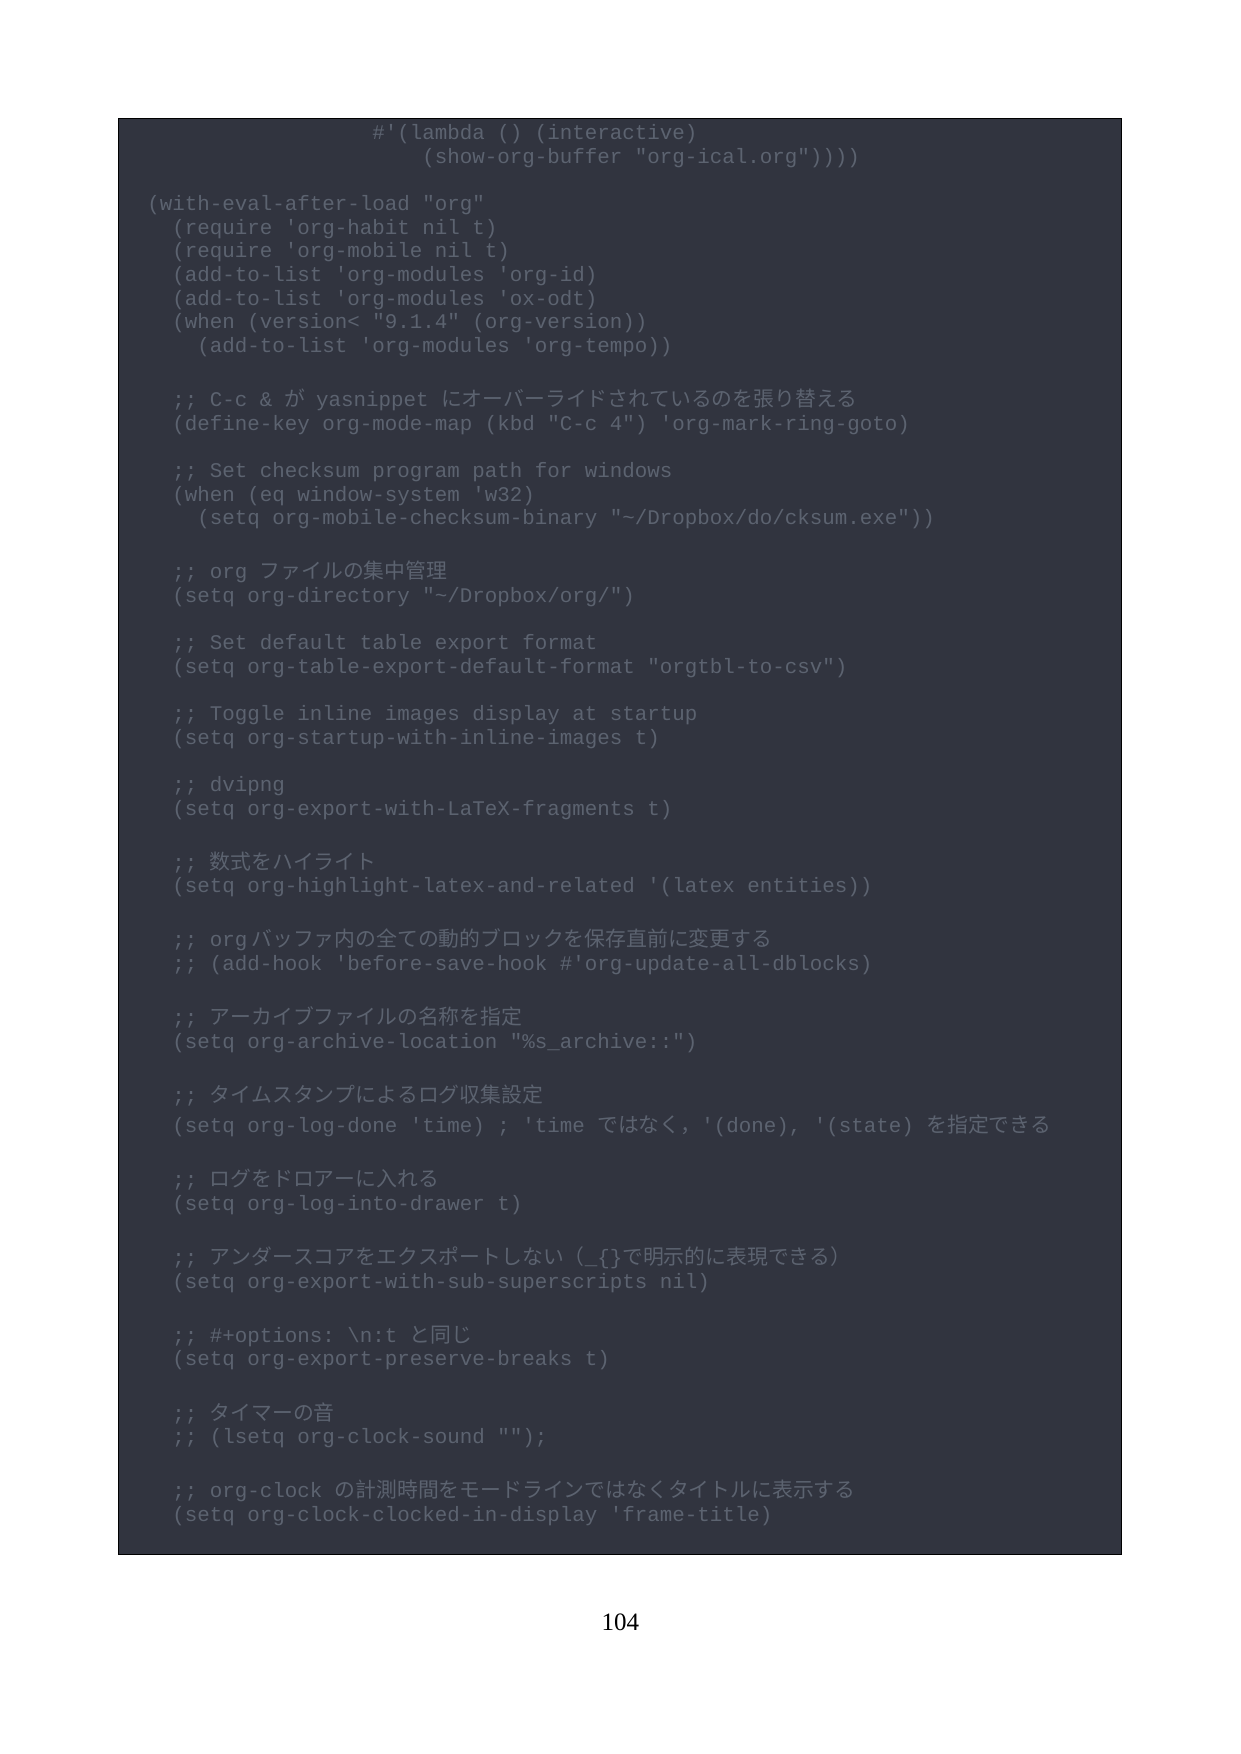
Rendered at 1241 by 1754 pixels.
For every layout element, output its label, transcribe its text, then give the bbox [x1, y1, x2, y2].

text ;; タイムスタンプによるログ収集設定 [119, 1074, 1121, 1104]
text ;; アンダースコアをエクスポートしない（_{}で明示的に表現できる） [119, 1236, 1121, 1267]
text ;; タイマーの音 [119, 1392, 1121, 1422]
text (require 'org-mobile nil t) [119, 236, 1121, 260]
text (setq org-directory "~/Dropbox/org/") [119, 581, 1121, 604]
text (when (version< "9.1.4" (org-version)) [119, 307, 1121, 331]
text (show-org-buffer "org-ical.org")))) [119, 142, 1121, 165]
text (add-to-list 'org-modules 'ox-odt) [119, 284, 1121, 307]
text (add-to-list 'org-modules 'org-id) [119, 260, 1121, 284]
text ;; #+options: \n:t と同じ [119, 1314, 1121, 1344]
text ;; orgバッファ内の全ての動的ブロックを保存直前に変更する [119, 919, 1121, 949]
text ;; Toggle inline images display at startup [119, 699, 1121, 723]
text ;; ログをドロアーに入れる [119, 1159, 1121, 1189]
text ;; org ファイルの集中管理 [119, 551, 1121, 581]
text (setq org-startup-with-inline-images t) [119, 723, 1121, 746]
text (add-to-list 'org-modules 'org-tempo)) [119, 331, 1121, 354]
text (setq org-table-export-default-format "orgtbl-to-csv") [119, 652, 1121, 676]
text ;; Set default table export format [119, 628, 1121, 652]
text (setq org-archive-location "%s_archive::") [119, 1027, 1121, 1051]
text ;; C-c & が yasnippet にオーバーライドされているのを張り替える [119, 378, 1121, 409]
text ;; (lsetq org-clock-sound ""); [119, 1422, 1121, 1446]
text (when (eq window-system 'w32) [119, 479, 1121, 503]
text (setq org-export-preserve-breaks t) [119, 1344, 1121, 1368]
text (define-key org-mode-map (kbd "C-c 4") 'org-mark-ring-goto) [119, 409, 1121, 432]
text #'(lambda () (interactive) [119, 119, 1121, 142]
text ;; org-clock の計測時間をモードラインではなくタイトルに表示する [119, 1469, 1121, 1500]
text (with-eval-after-load "org" [119, 189, 1121, 213]
text (setq org-highlight-latex-and-related '(latex entities)) [119, 871, 1121, 895]
text (setq org-export-with-LaTeX-fragments t) [119, 794, 1121, 817]
text ;; (add-hook 'before-save-hook #'org-update-all-dblocks) [119, 949, 1121, 973]
text ;; Set checksum program path for windows [119, 456, 1121, 479]
text (setq org-log-into-drawer t) [119, 1189, 1121, 1213]
text ;; 数式をハイライト [119, 841, 1121, 871]
text (require 'org-habit nil t) [119, 213, 1121, 236]
text (setq org-export-with-sub-superscripts nil) [119, 1267, 1121, 1290]
text (setq org-log-done 'time) ; 'time ではなく，'(done), '(state) を指定できる [119, 1104, 1121, 1135]
text (setq org-clock-clocked-in-display 'frame-title) [119, 1500, 1121, 1523]
text (setq org-mobile-checksum-binary "~/Dropbox/do/cksum.exe")) [119, 503, 1121, 527]
text ;; dvipng [119, 770, 1121, 794]
text ;; アーカイブファイルの名称を指定 [119, 996, 1121, 1027]
